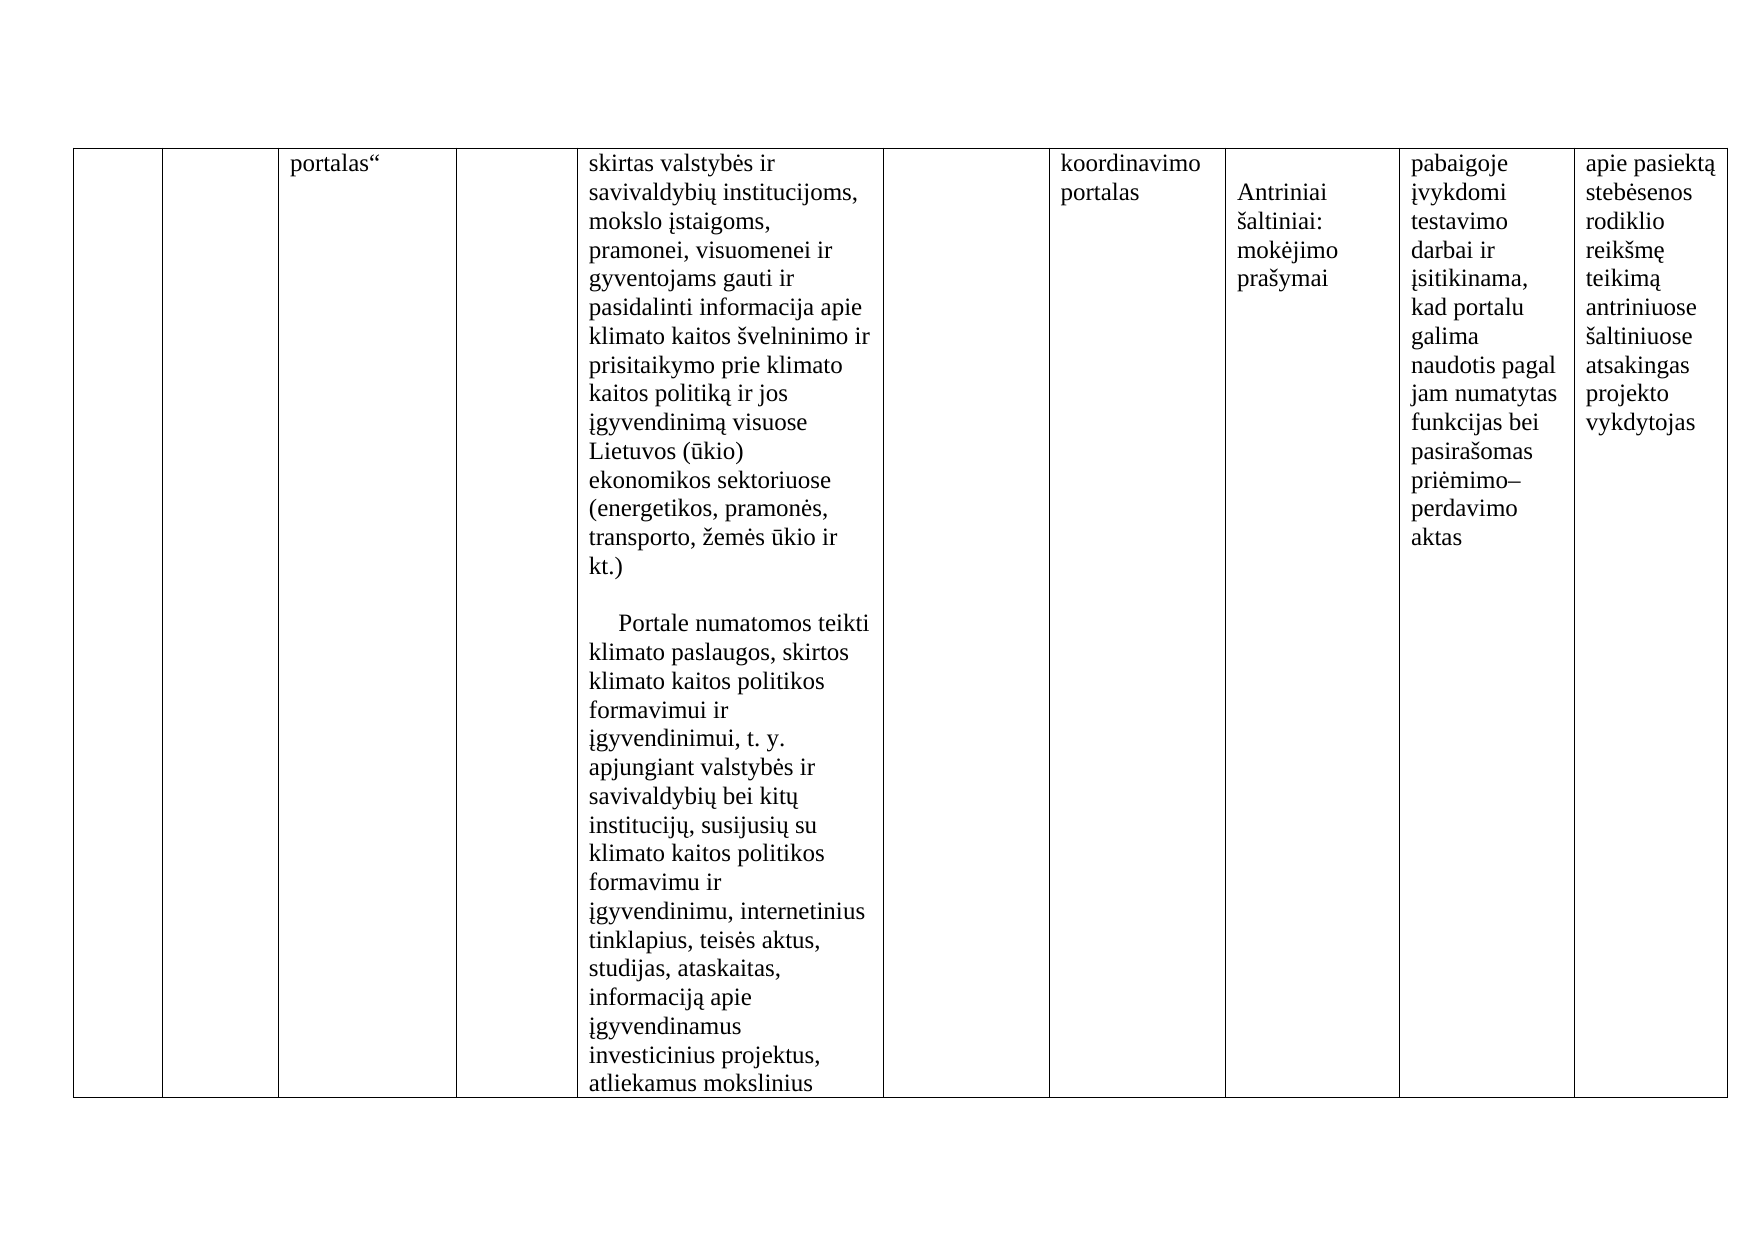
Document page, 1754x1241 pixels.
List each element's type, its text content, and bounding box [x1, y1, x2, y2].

table_cell koordinavimo portalas [1050, 149, 1225, 1097]
table_cell Antriniai šaltiniai: mokėjimo prašymai [1226, 149, 1399, 1097]
table_cell [74, 149, 162, 1097]
table_cell portalas“ [279, 149, 456, 1097]
table_cell [884, 149, 1049, 1097]
table_cell skirtas valstybės ir savivaldybių institucijoms, mokslo įstaigoms, pramonei, visuomenei ir gyventojams gauti ir pasidalinti informacija apie klimato kaitos švelninimo ir prisitaikymo prie klimato kaitos politiką ir jos įgyvendinimą visuose Lietuvos (ūkio) ekonomikos sektoriuose (energetikos, pramonės, transporto, žemės ūkio ir kt.) Portale numatomos teikti klimato paslaugos, skirtos klimato kaitos politikos formavimui ir įgyvendinimui, t. y. apjungiant valstybės ir savivaldybių bei kitų institucijų, susijusių su klimato kaitos politikos formavimu ir įgyvendinimu, internetinius tinklapius, teisės aktus, studijas, ataskaitas, informaciją apie įgyvendinamus investicinius projektus, atliekamus mokslinius [578, 149, 883, 1097]
table_cell pabaigoje įvykdomi testavimo darbai ir įsitikinama, kad portalu galima naudotis pagal jam numatytas funkcijas bei pasirašomas priėmimo– perdavimo aktas [1400, 149, 1574, 1097]
table_cell [457, 149, 577, 1097]
table_cell [163, 149, 278, 1097]
table_cell apie pasiektą stebėsenos rodiklio reikšmę teikimą antriniuose šaltiniuose atsakingas projekto vykdytojas [1575, 149, 1727, 1097]
